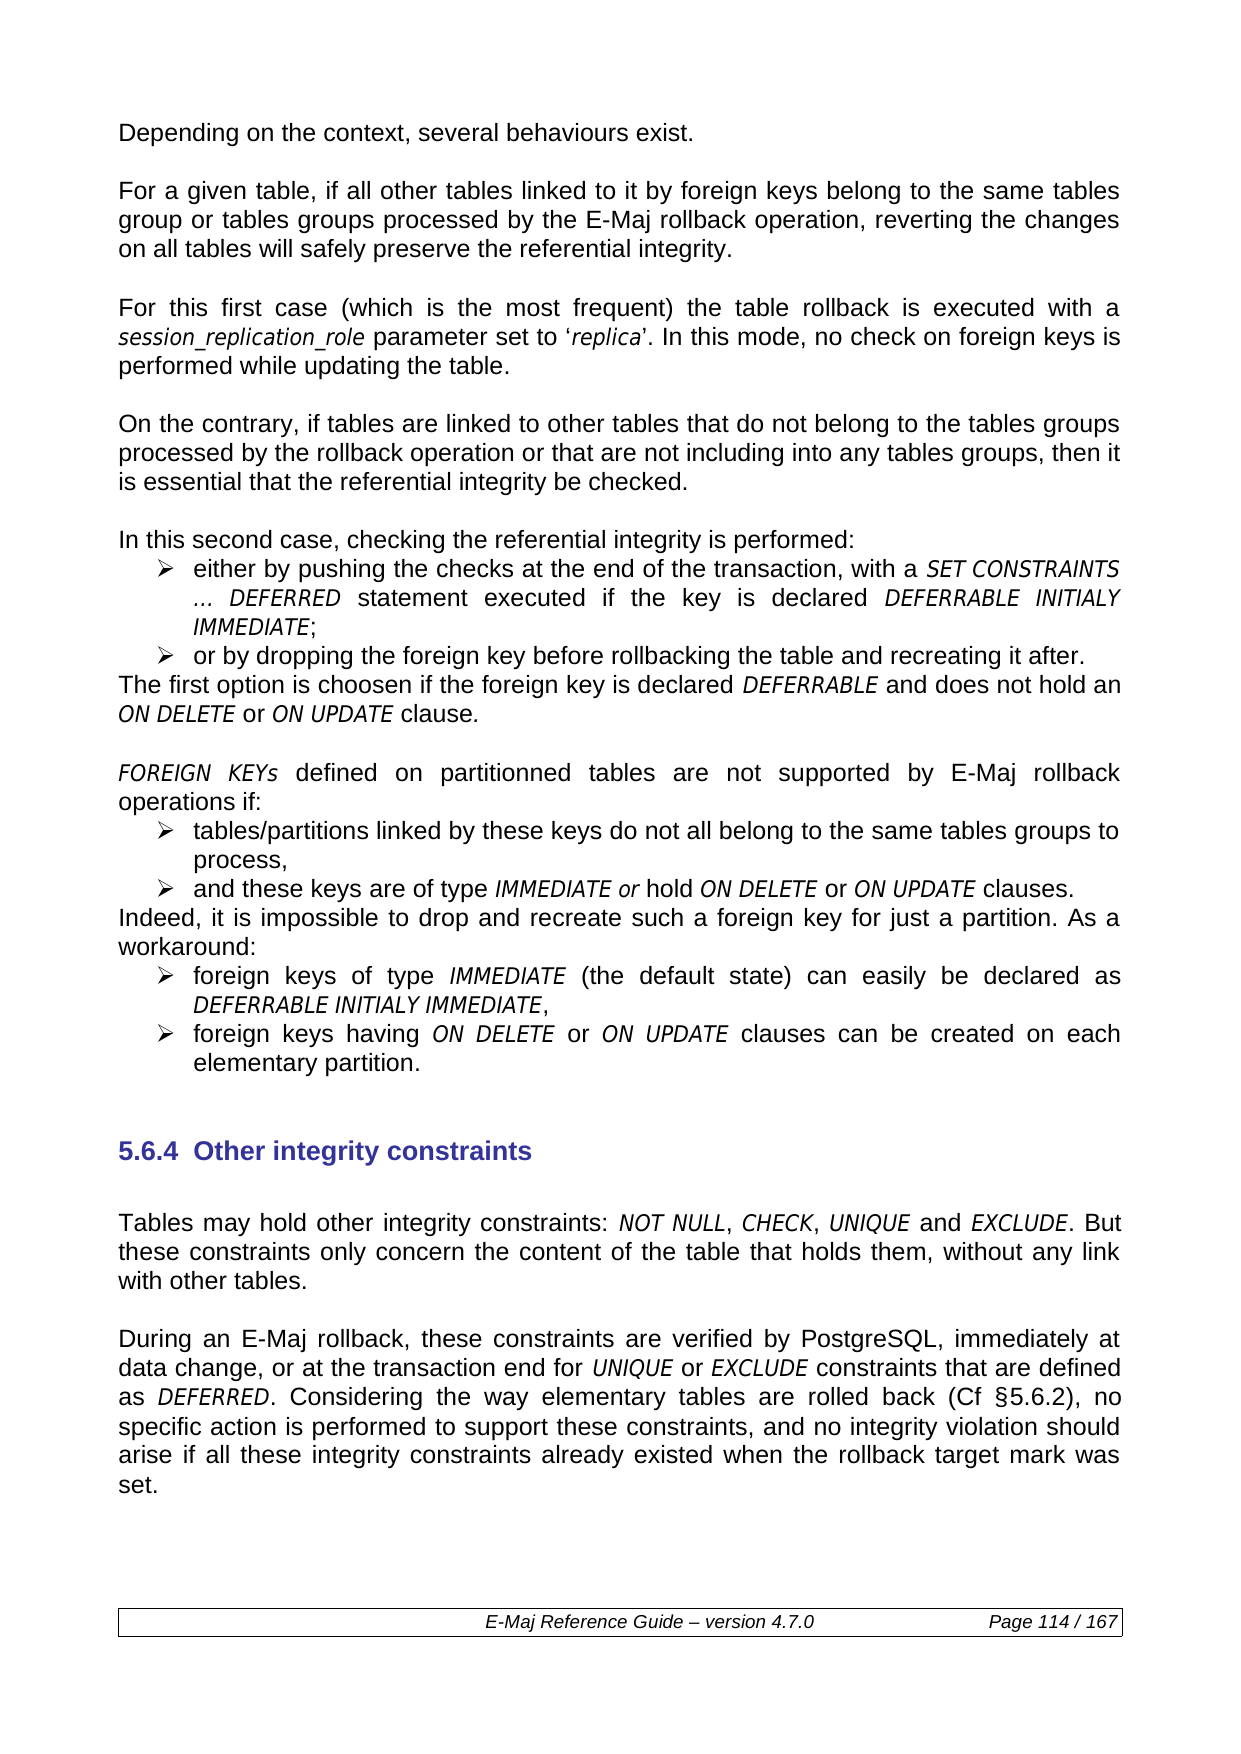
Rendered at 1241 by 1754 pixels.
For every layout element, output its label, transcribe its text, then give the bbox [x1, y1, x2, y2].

list and these keys are of type IMMEDIATE or hold ON DELETE or ON UPDATE clauses. [156, 874, 1122, 903]
text Indeed, it is impossible to drop and recreate such a foreign key for just a partition. As a workaround: [118, 903, 1122, 961]
text During an E-Maj rollback, these constraints are verified by PostgreSQL, immediately at data change, or at the transaction end for UNIQUE or EXCLUDE constraints that are defined as DEFERRED. Considering the way elementary tables are rolled back (Cf §5.6.2), no specific action is performed to support these constraints, and no integrity violation should arise if all these integrity constraints already existed when the rollback target mark was set. [118, 1324, 1122, 1498]
list or by dropping the foreign key before rollbacking the table and recreating it after. [156, 641, 1122, 670]
text For this first case (which is the most frequent) the table rollback is executed with a session_replication_role parameter set to ‘replica’. In this mode, no check on foreign keys is performed while updating the table. [118, 292, 1122, 380]
list either by pushing the checks at the end of the transaction, with a SET CONSTRAINTS … DEFERRED statement executed if the key is declared DEFERRABLE INITIALY IMMEDIATE; [156, 554, 1122, 641]
list foreign keys of type IMMEDIATE (the default state) can easily be declared as DEFERRABLE INITIALY IMMEDIATE, [156, 961, 1122, 1019]
text For a given table, if all other tables linked to it by foreign keys belong to the same tables group or tables groups processed by the E-Maj rollback operation, reverting the changes on all tables will safely preserve the referential integrity. [118, 176, 1122, 263]
text FOREIGN KEYs defined on partitionned tables are not supported by E-Maj rollback operations if: [118, 757, 1122, 816]
list foreign keys having ON DELETE or ON UPDATE clauses can be created on each elementary partition. [156, 1019, 1122, 1077]
list tables/partitions linked by these keys do not all belong to the same tables groups to process, [156, 816, 1122, 874]
text The first option is choosen if the foreign key is declared DEFERRABLE and does not hold an ON DELETE or ON UPDATE clause. [118, 670, 1122, 728]
text On the contrary, if tables are linked to other tables that do not belong to the tables groups processed by the rollback operation or that are not including into any tables groups, then it is essential that the referential integrity be checked. [118, 409, 1122, 496]
text In this second case, checking the referential integrity is performed: [118, 525, 1122, 554]
text Depending on the context, several behaviours exist. [118, 118, 1122, 147]
subtitle Other integrity constraints [118, 1135, 1122, 1166]
text Tables may hold other integrity constraints: NOT NULL, CHECK, UNIQUE and EXCLUDE. But these constraints only concern the content of the table that holds them, without any link with other tables. [118, 1208, 1122, 1295]
